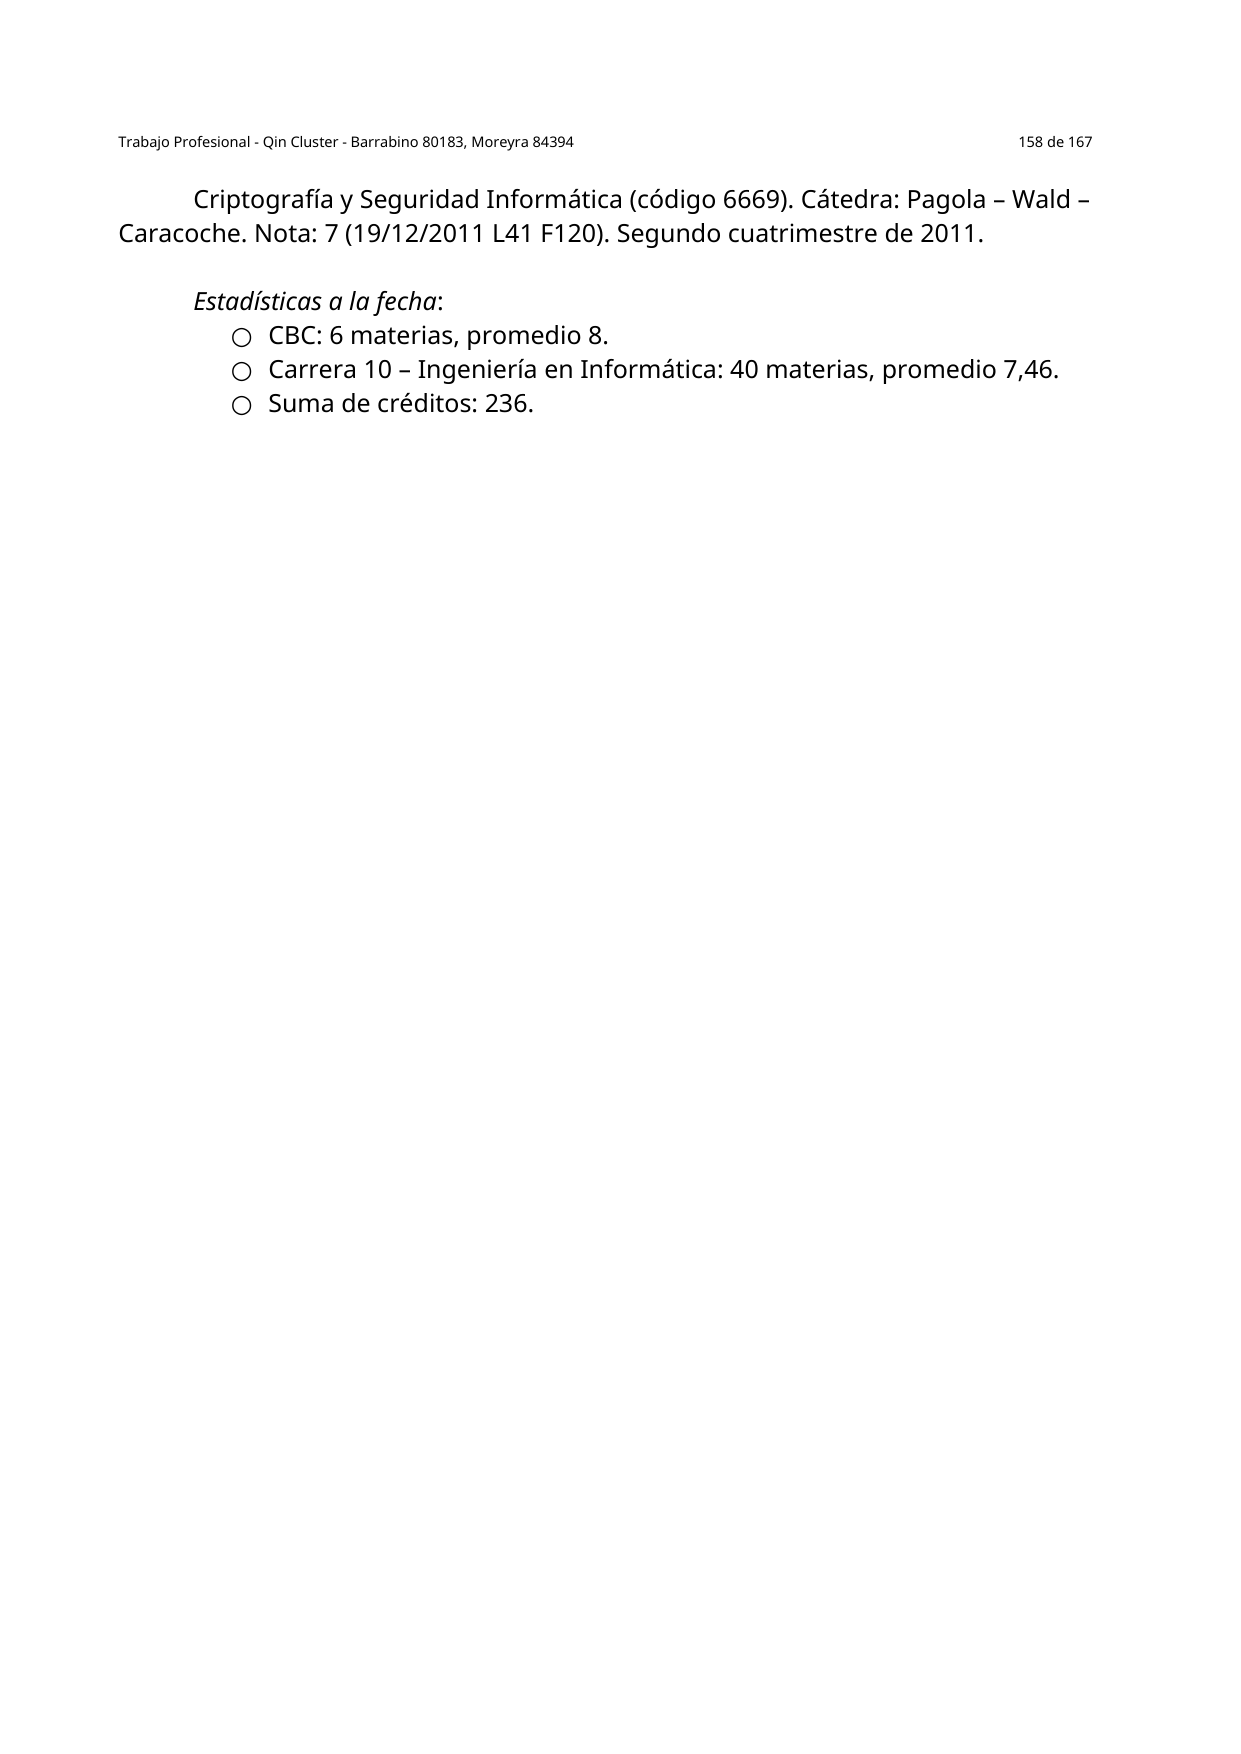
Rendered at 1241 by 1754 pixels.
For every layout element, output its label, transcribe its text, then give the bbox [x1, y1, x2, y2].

list Suma de créditos: 236. [231, 386, 1122, 420]
list CBC: 6 materias, promedio 8. [231, 318, 1122, 352]
list Carrera 10 – Ingeniería en Informática: 40 materias, promedio 7,46. [231, 352, 1122, 386]
text Estadísticas a la fecha: [118, 284, 1122, 318]
text Criptografía y Seguridad Informática (código 6669). Cátedra: Pagola – Wald – Caracoche. Nota: 7 (19/12/2011 L41 F120). Segundo cuatrimestre de 2011. [118, 182, 1122, 250]
